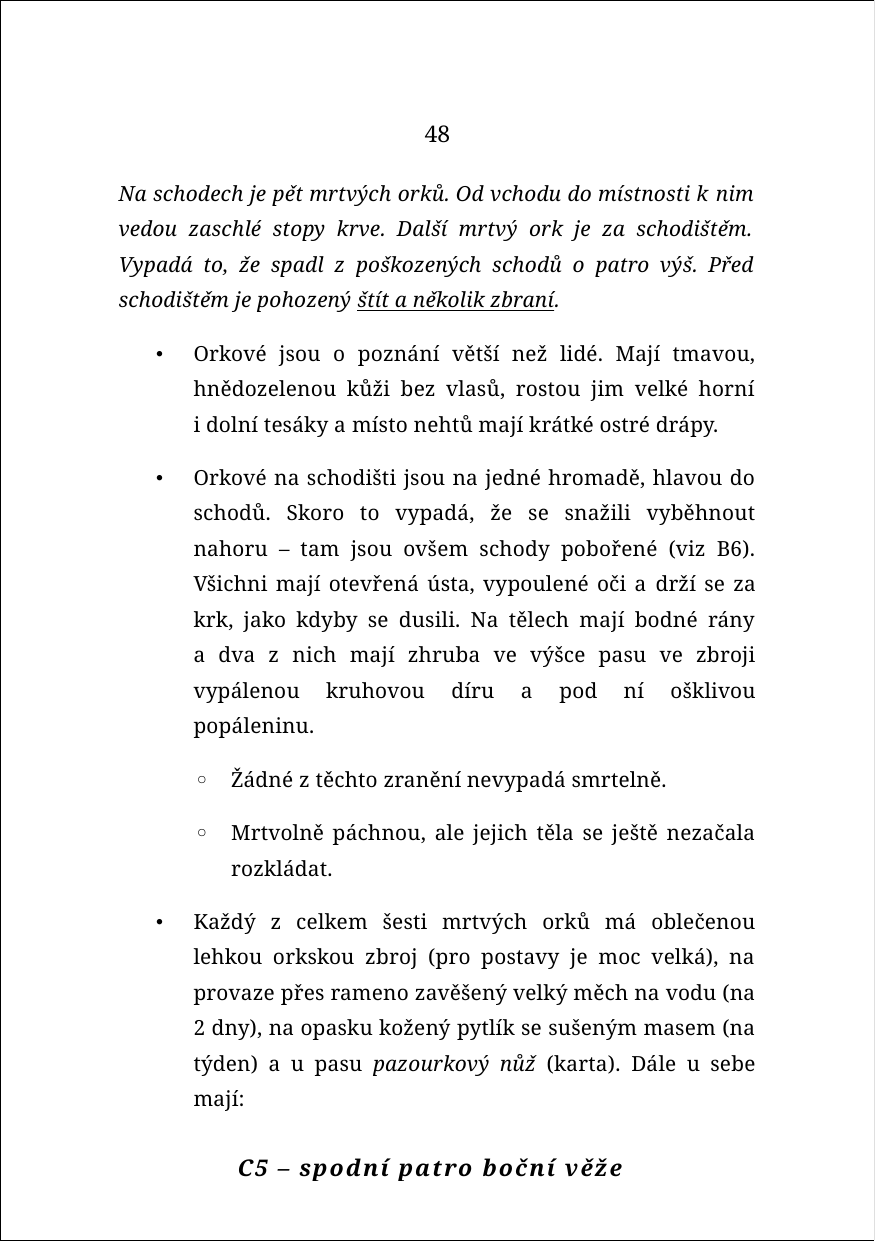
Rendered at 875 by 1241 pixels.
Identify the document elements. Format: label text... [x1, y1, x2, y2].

list Každý z⁠ celkem šesti mrtvých orků má oblečenou lehkou orkskou zbroj (pro postavy je moc velká), na provaze přes rameno zavěšený velký měch na vodu (na 2 dny), na opasku kožený pytlík se sušeným masem (na týden) a⁠ u⁠ pasu pazourkový nůž (karta). Dále u⁠ sebe mají: [156, 907, 756, 1113]
list Mrtvolně páchnou, ale jejich těla se ještě nezačala rozkládat. [193, 818, 756, 882]
list Orkové na schodišti jsou na jedné hromadě, hlavou do schodů. Skoro to vypadá, že se snažili vyběhnout nahoru – tam jsou ovšem schody pobořené (viz B6). Všichni mají otevřená ústa, vypoulené oči a⁠ drží se za krk, jako kdyby se dusili. Na tělech mají bodné rány a⁠ dva z⁠ nich mají zhruba ve výšce pasu ve zbroji vypálenou kruhovou díru a⁠ pod ní ošklivou popáleninu. [156, 463, 756, 740]
list Orkové jsou o⁠ poznání větší než lidé. Mají tmavou, hnědozelenou kůži bez vlasů, rostou jim velké horní i⁠ dolní tesáky a⁠ místo nehtů mají krátké ostré drápy. [156, 339, 756, 438]
list Žádné z⁠ těchto zranění nevypadá smrtelně. [193, 765, 756, 793]
text Na schodech je pět mrtvých orků. Od vchodu do místnosti k⁠ nim vedou zaschlé stopy krve. Další mrtvý ork je za schodištěm. Vypadá to, že spadl z⁠ poškozených schodů o⁠ patro výš. Před schodištěm je pohozený štít a⁠ několik zbraní. [118, 179, 756, 314]
